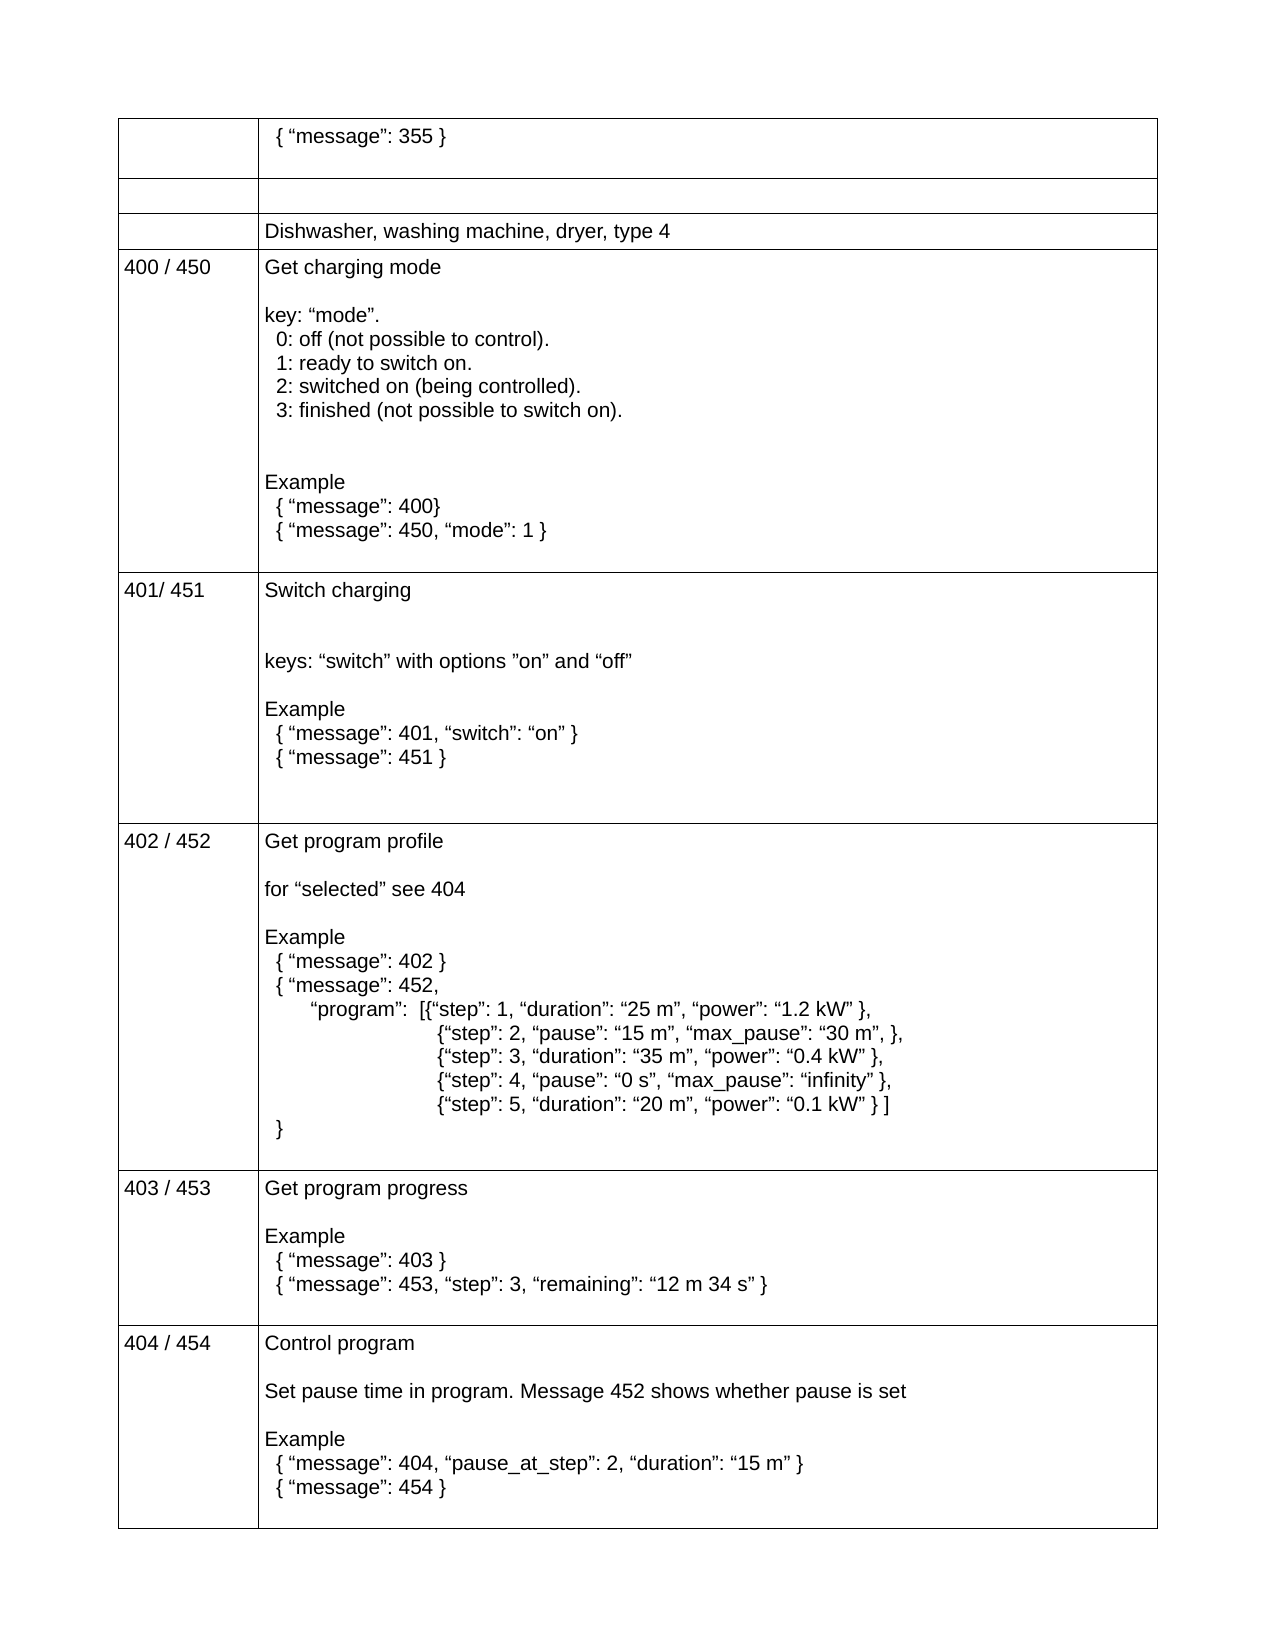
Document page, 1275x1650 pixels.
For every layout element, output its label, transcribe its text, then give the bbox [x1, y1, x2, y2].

table_cell { “message”: 355 } [259, 119, 1157, 178]
table_cell [259, 179, 1157, 213]
table_cell 400 / 450 [119, 250, 258, 572]
table_cell 403 / 453 [119, 1171, 258, 1325]
table_cell Get charging mode key: “mode”. 0: off (not possible to control). 1: ready to switch on. 2: switched on (being controlled). 3: finished (not possible to switch on). Example { “message”: 400} { “message”: 450, “mode”: 1 } [259, 250, 1157, 572]
table_cell Get program profile for “selected” see 404 Example { “message”: 402 } { “message”: 452, “program”: [{“step”: 1, “duration”: “25 m”, “power”: “1.2 kW” }, {“step”: 2, “pause”: “15 m”, “max_pause”: “30 m”, }, {“step”: 3, “duration”: “35 m”, “power”: “0.4 kW” }, {“step”: 4, “pause”: “0 s”, “max_pause”: “infinity” }, {“step”: 5, “duration”: “20 m”, “power”: “0.1 kW” } ] } [259, 824, 1157, 1170]
table_cell 401/ 451 [119, 573, 258, 823]
table_cell Dishwasher, washing machine, dryer, type 4 [259, 214, 1157, 249]
table_cell [119, 214, 258, 249]
table_cell Control program Set pause time in program. Message 452 shows whether pause is set Example { “message”: 404, “pause_at_step”: 2, “duration”: “15 m” } { “message”: 454 } [259, 1326, 1157, 1528]
table_cell [119, 119, 258, 178]
table_cell 404 / 454 [119, 1326, 258, 1528]
table_cell Get program progress Example { “message”: 403 } { “message”: 453, “step”: 3, “remaining”: “12 m 34 s” } [259, 1171, 1157, 1325]
table_cell Switch charging keys: “switch” with options ”on” and “off” Example { “message”: 401, “switch”: “on” } { “message”: 451 } [259, 573, 1157, 823]
table_cell [119, 179, 258, 213]
table_cell 402 / 452 [119, 824, 258, 1170]
